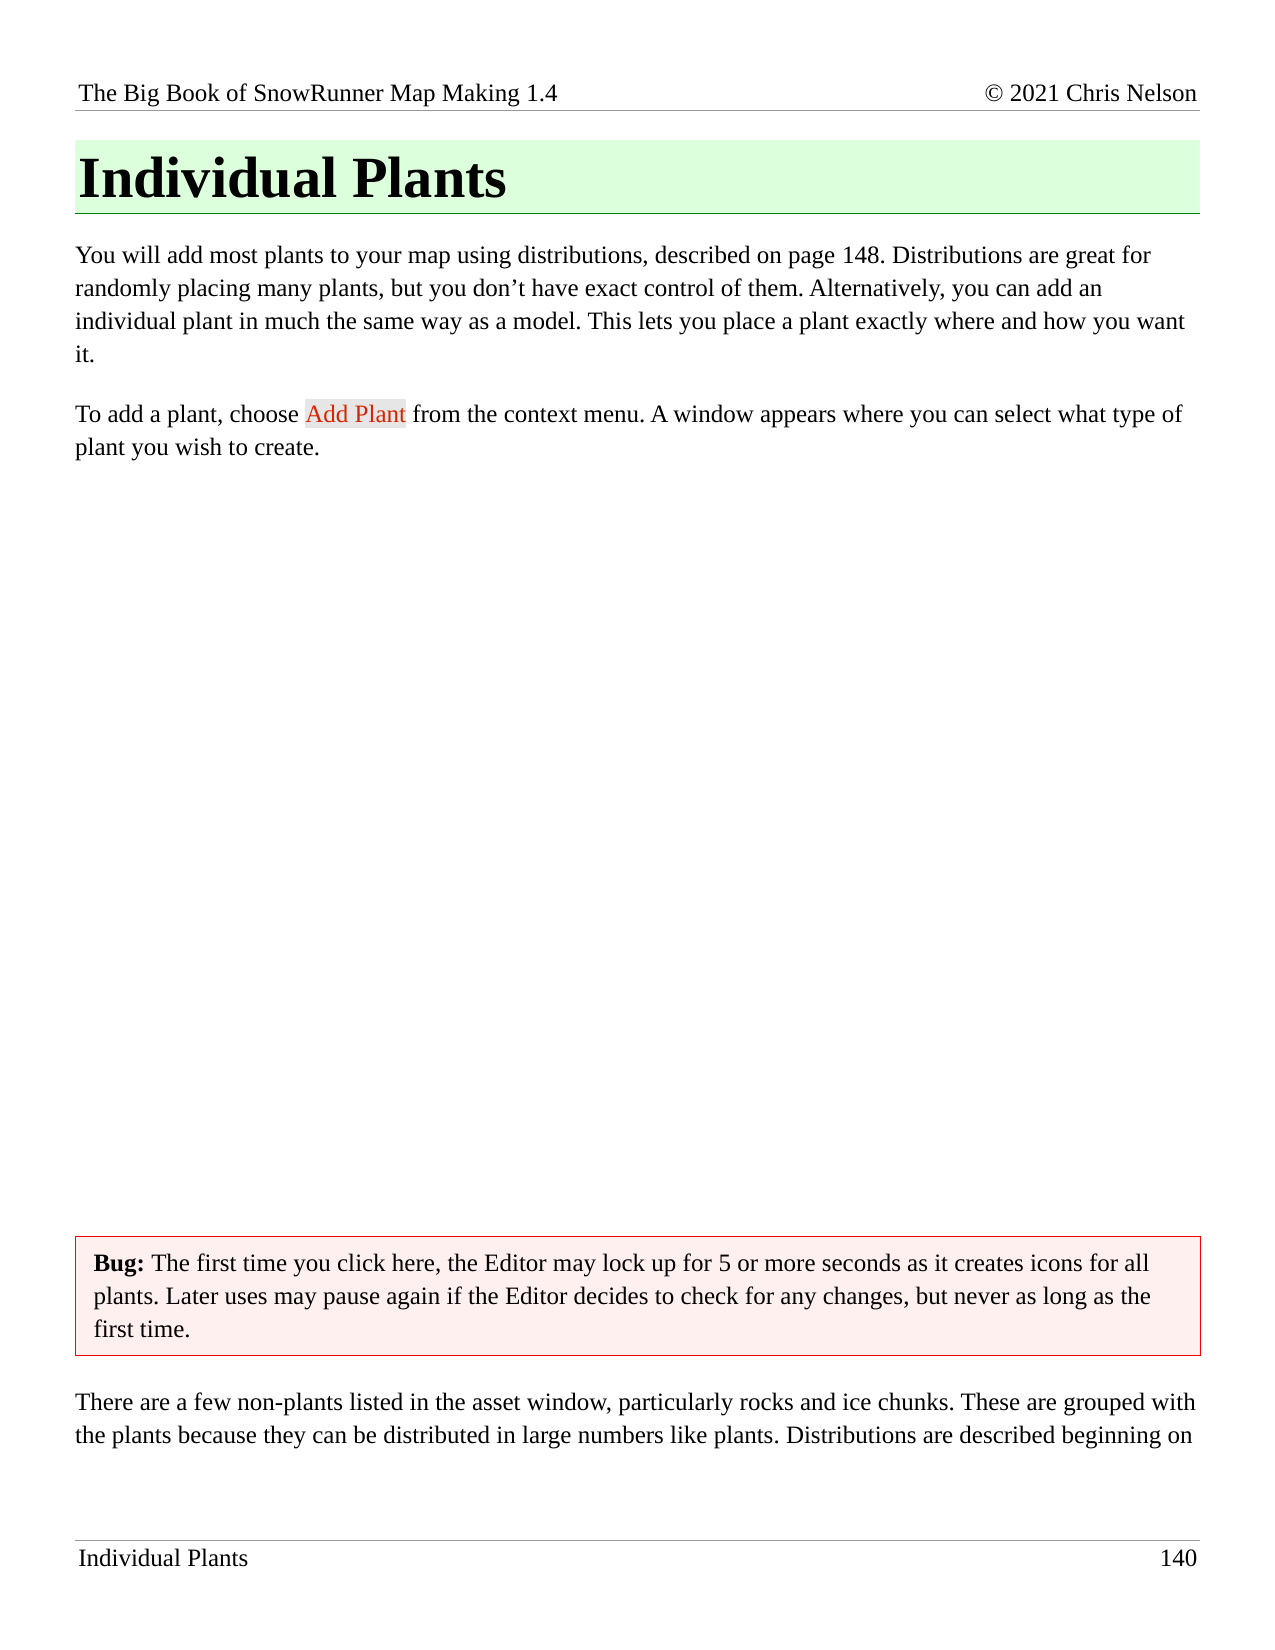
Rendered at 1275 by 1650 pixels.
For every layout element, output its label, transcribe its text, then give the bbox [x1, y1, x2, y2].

text You will add most plants to your map using distributions, described on page 148. Distributions are great for randomly placing many plants, but you don’t have exact control of them. Alternatively, you can add an individual plant in much the same way as a model. This lets you place a plant exactly where and how you want it. [75, 240, 1200, 368]
subtitle Individual Plants [75, 140, 1200, 213]
text There are a few non-plants listed in the asset window, particularly rocks and ice chunks. These are grouped with the plants because they can be distributed in large numbers like plants. Distributions are described beginning on [75, 1387, 1200, 1448]
text To add a plant, choose Add Plant from the context menu. A window appears where you can select what type of plant you wish to create. [75, 399, 1200, 461]
list The first time you click here, the Editor may lock up for 5 or more seconds as it creates icons for all plants. Later uses may pause again if the Editor decides to check for any changes, but never as long as the first time. [76, 1237, 1200, 1355]
